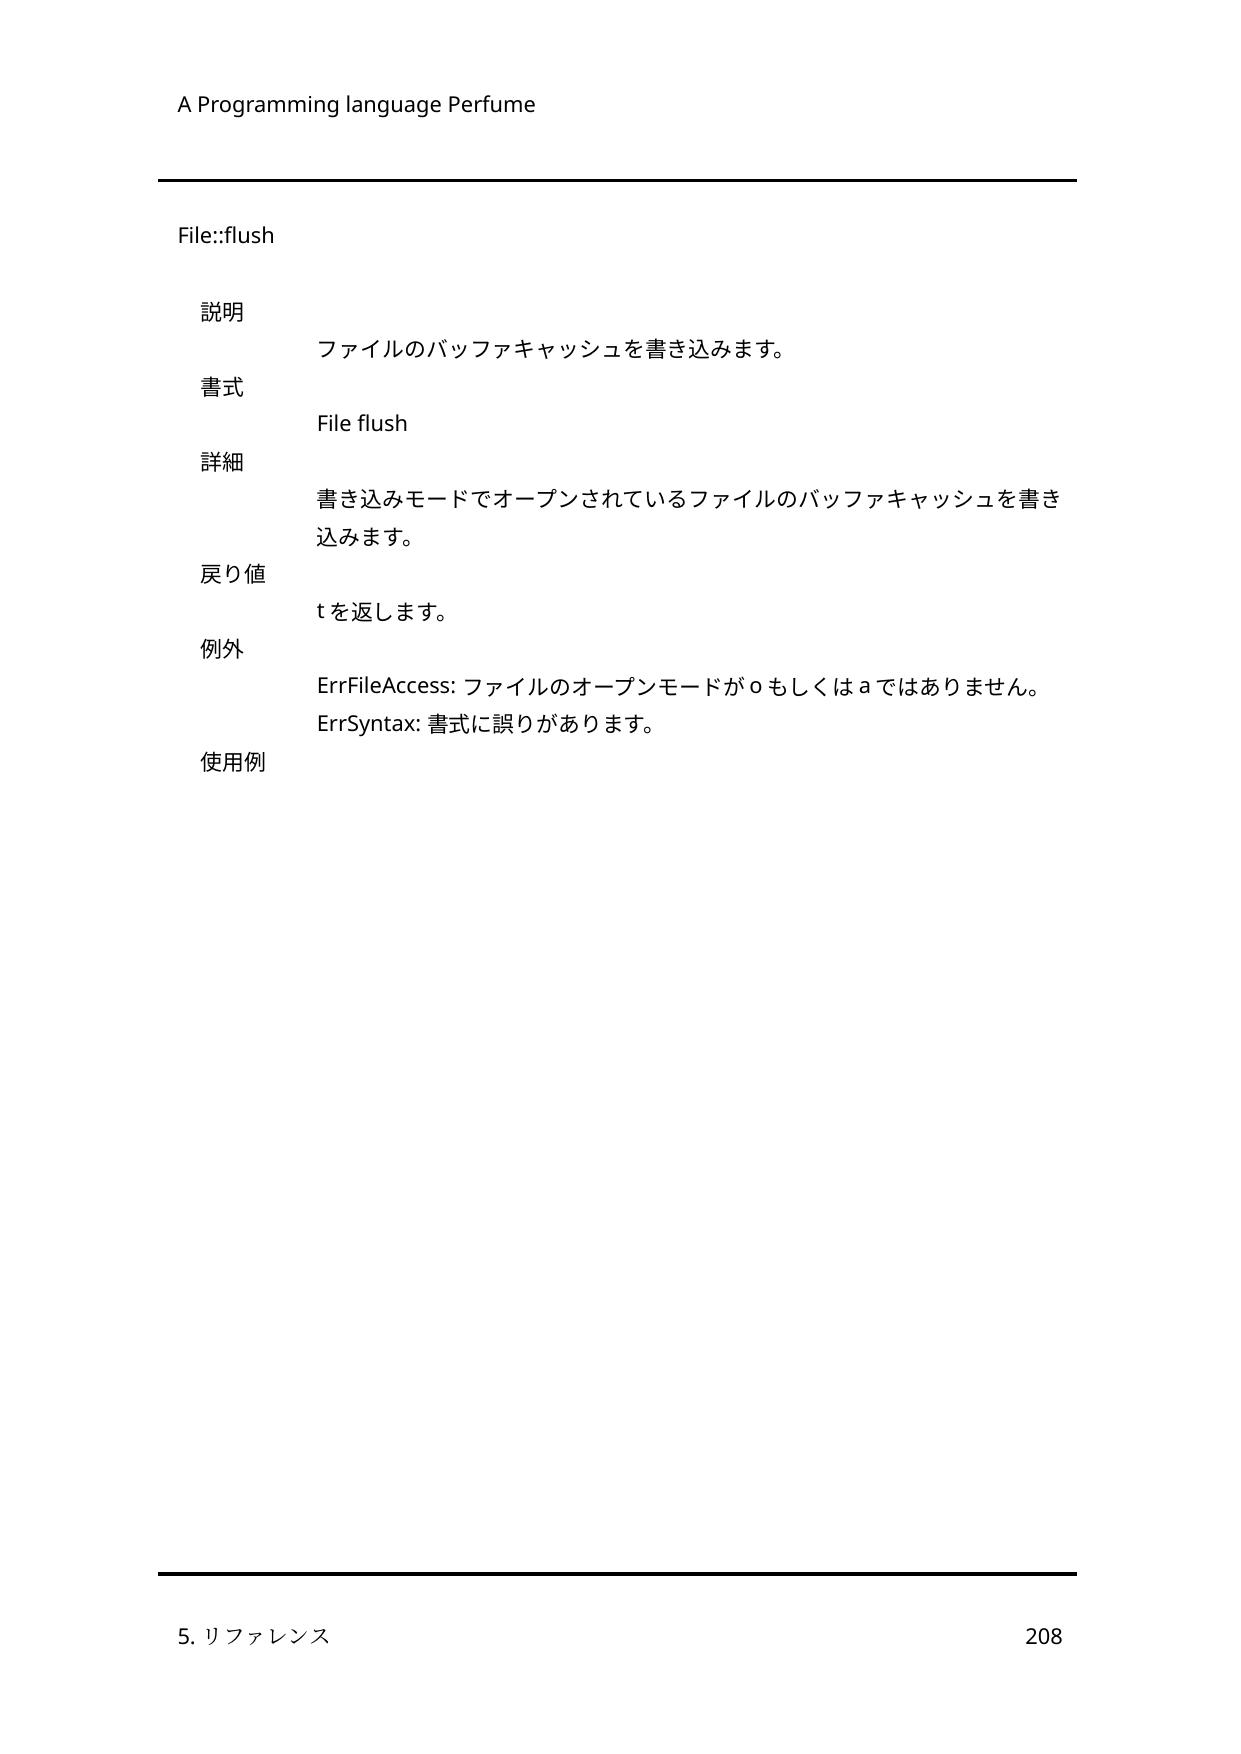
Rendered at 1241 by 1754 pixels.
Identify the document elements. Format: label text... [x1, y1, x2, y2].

table_cell 書き込みモードでオープンされているファイルのバッファキャッシュを書き込みます。 [317, 442, 1063, 554]
table_cell ErrFileAccess: ファイルのオープンモードがoもしくはaではありません。 ErrSyntax: 書式に誤りがあります。 [317, 629, 1063, 742]
table_cell tを返します。 [317, 554, 1063, 629]
table_cell 詳細 [200, 442, 317, 554]
table_cell File flush [317, 367, 1063, 442]
table_header 説明 [200, 292, 317, 367]
table_cell [317, 742, 1063, 817]
subtitle File::flush [177, 217, 1063, 254]
table_cell 戻り値 [200, 554, 317, 629]
table_cell 例外 [200, 629, 317, 742]
table_cell 使用例 [200, 742, 317, 817]
table_cell 書式 [200, 367, 317, 442]
table_header ファイルのバッファキャッシュを書き込みます。 [317, 292, 1063, 367]
